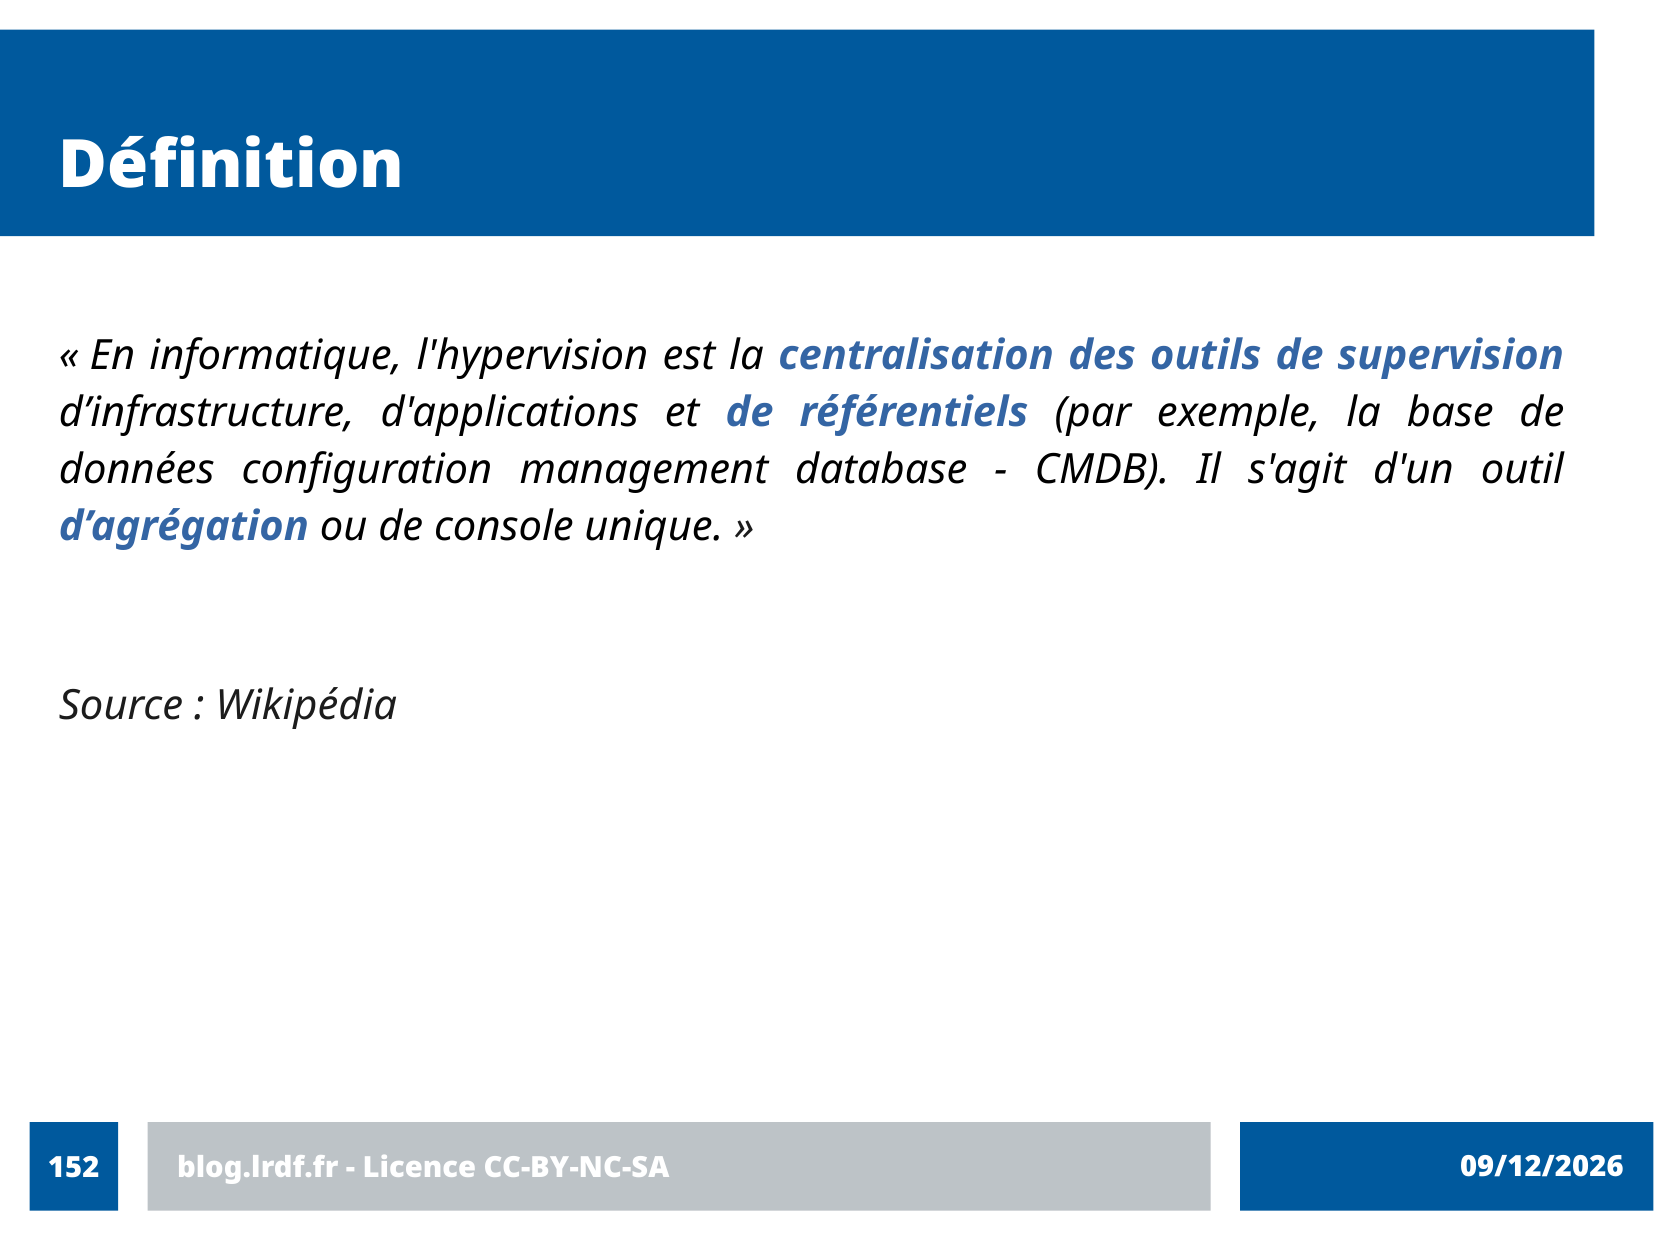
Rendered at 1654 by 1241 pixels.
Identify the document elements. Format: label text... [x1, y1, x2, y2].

title Définition [59, 59, 1595, 207]
list « En informatique, l'hypervision est la centralisation des outils de supervision d’infrastructure, d'applications et de référentiels (par exemple, la base de données configuration management database - CMDB). Il s'agit d'un outil d’agrégation ou de console unique. » Source : Wikipédia [58, 324, 1565, 1093]
